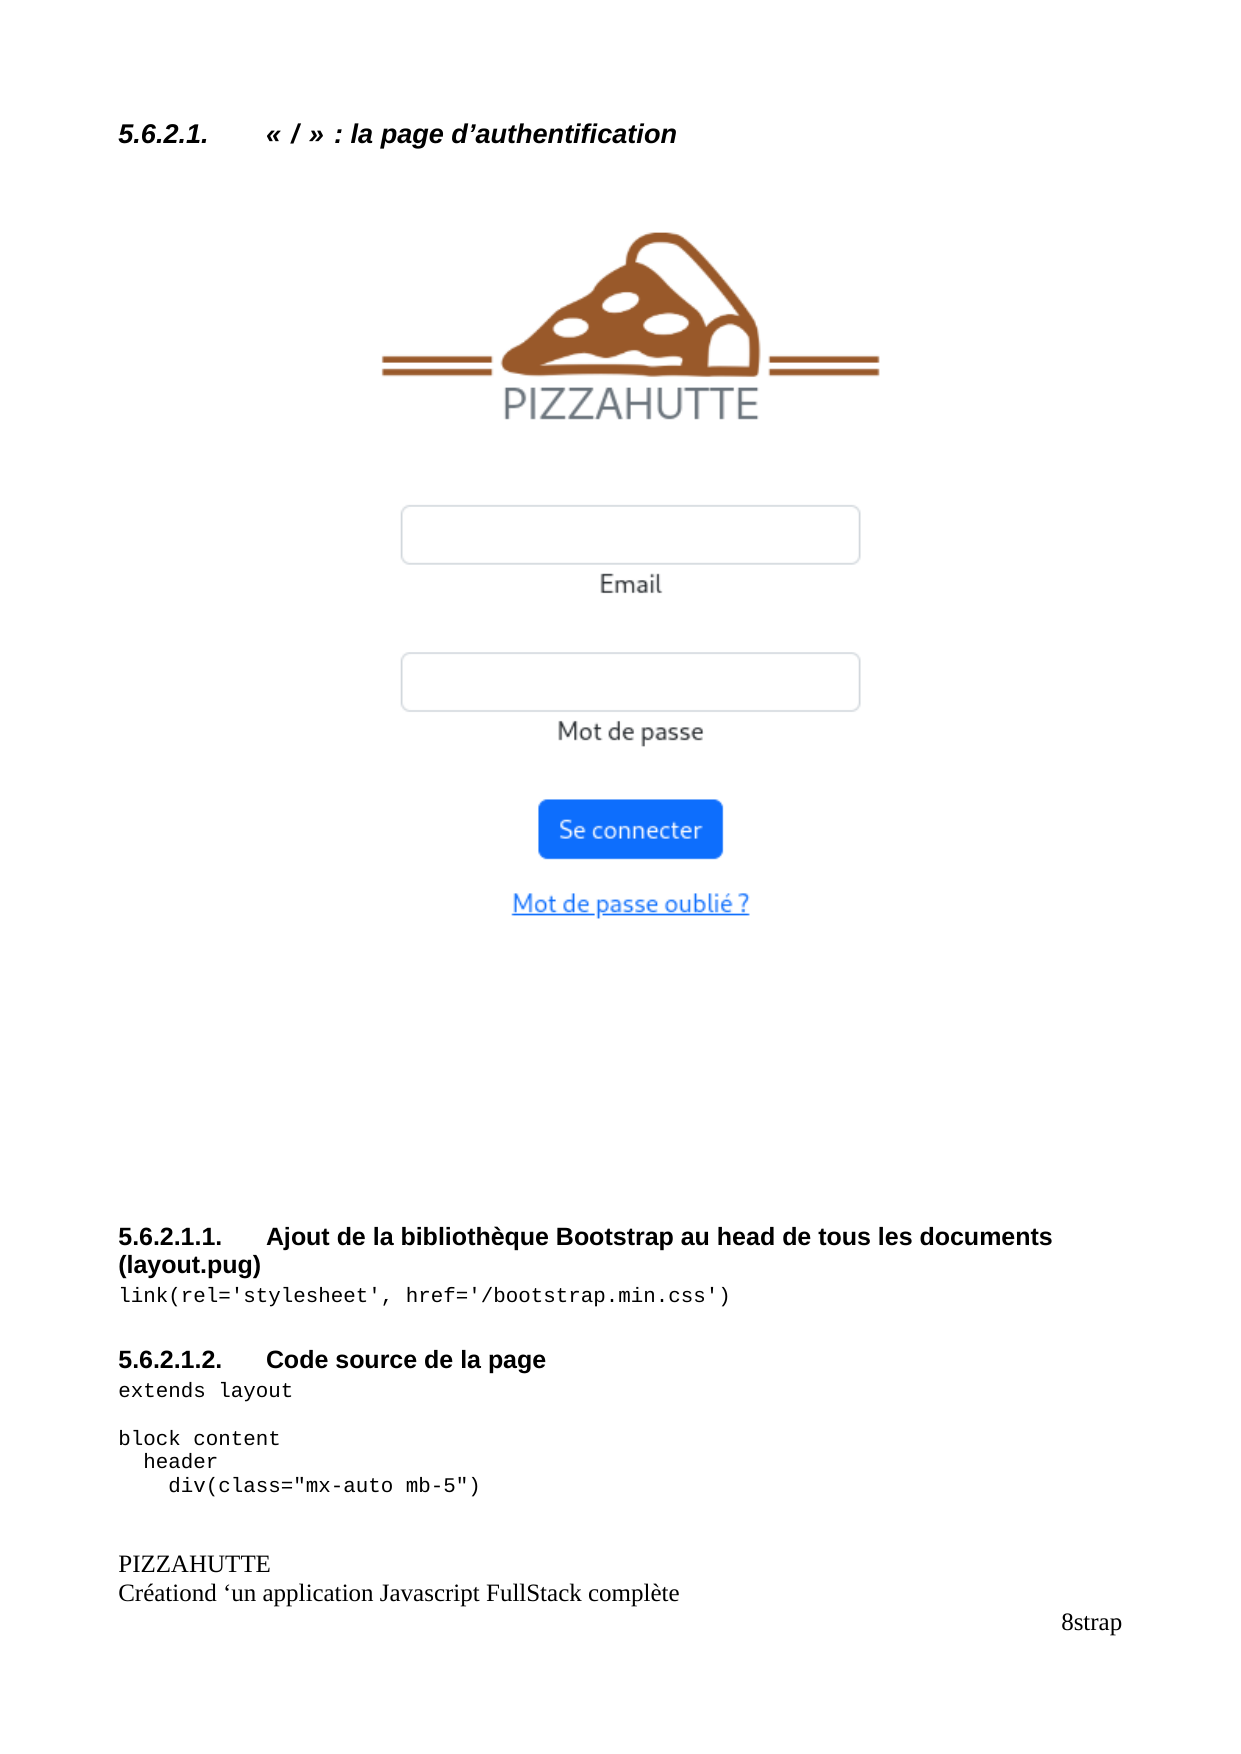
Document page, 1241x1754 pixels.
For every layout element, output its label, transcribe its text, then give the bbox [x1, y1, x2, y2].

text header [118, 1451, 1122, 1475]
text extends layout [118, 1380, 1122, 1404]
subtitle « / » : la page d’authentification [118, 118, 1122, 149]
subtitle Code source de la page [118, 1345, 1122, 1374]
text link(rel='stylesheet', href='/bootstrap.min.css') [118, 1285, 1122, 1309]
picture [323, 161, 917, 1069]
text block content [118, 1427, 1122, 1451]
subtitle Ajout de la bibliothèque Bootstrap au head de tous les documents (layout.pug) [118, 1222, 1122, 1279]
text div(class="mx-auto mb-5") [118, 1475, 1122, 1498]
